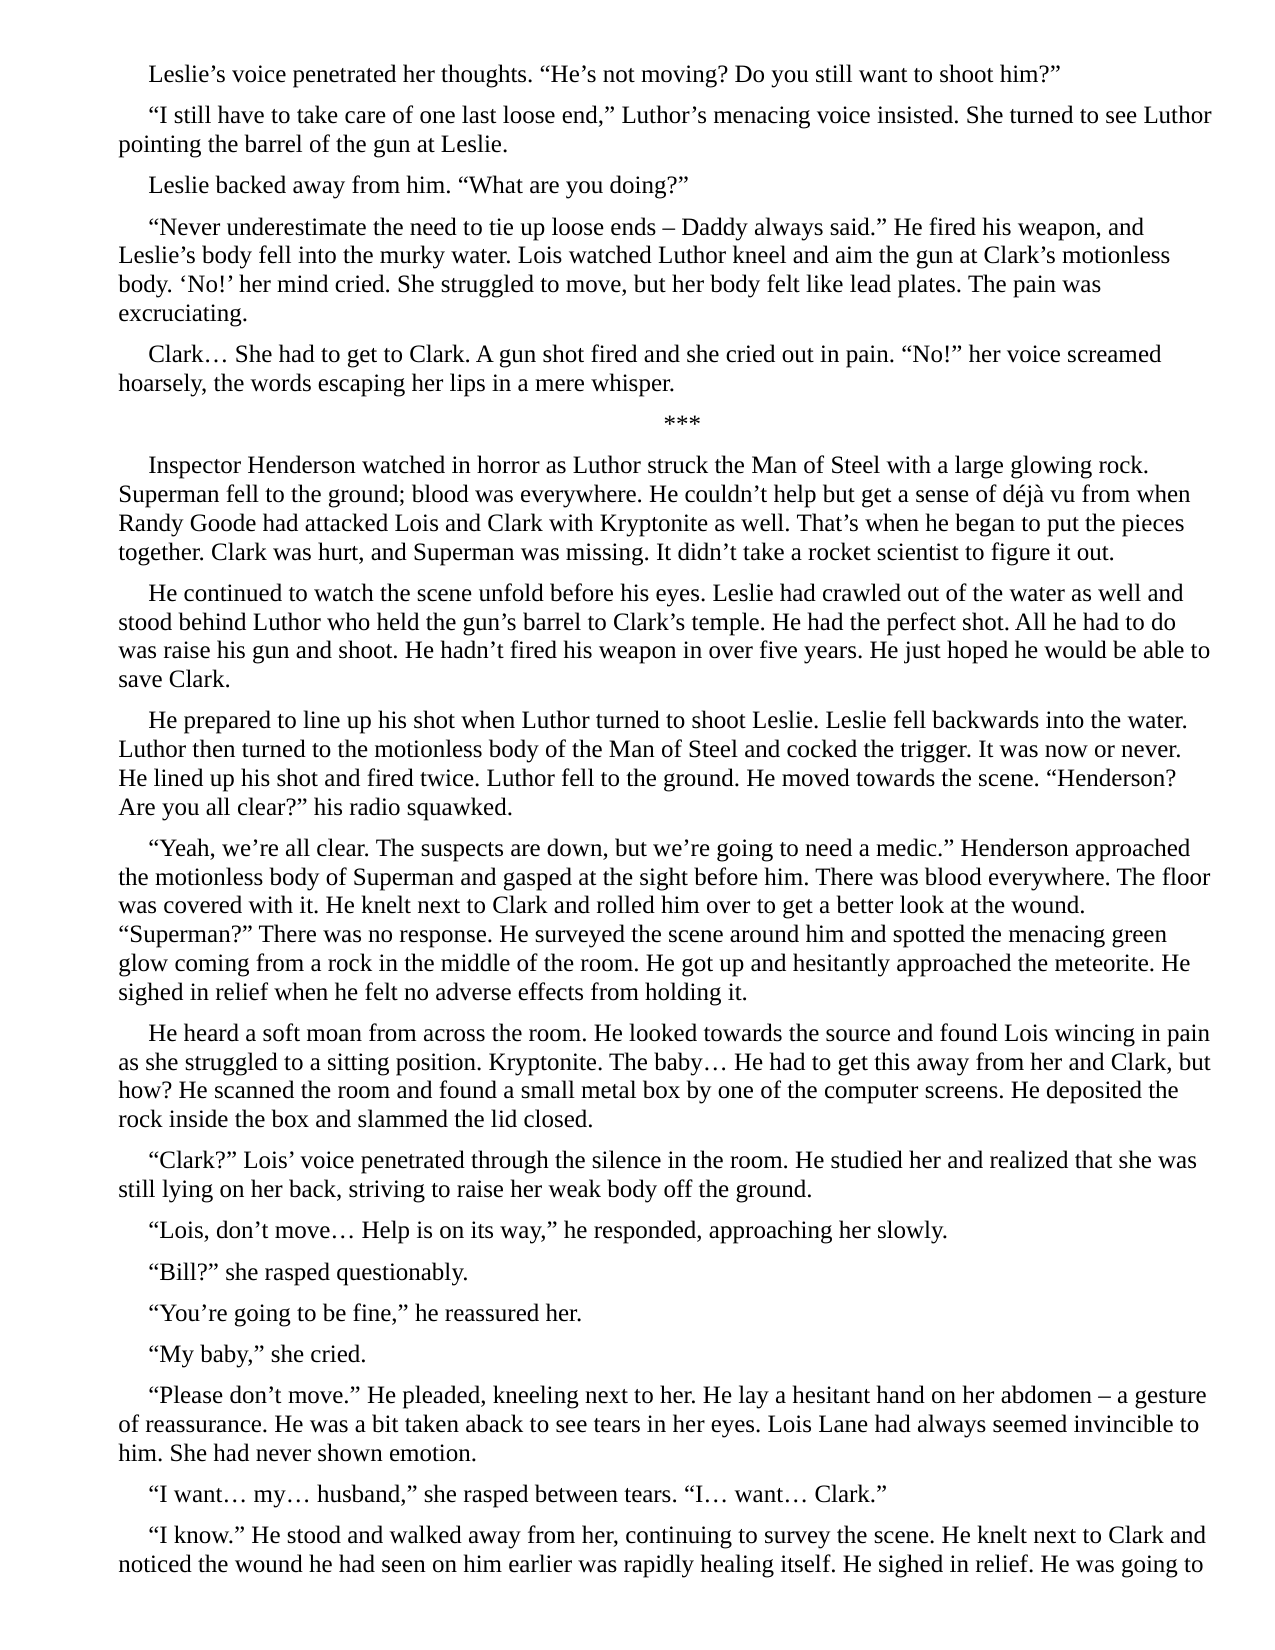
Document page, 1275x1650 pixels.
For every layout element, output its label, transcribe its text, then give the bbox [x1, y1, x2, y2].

text “I know.” He stood and walked away from her, continuing to survey the scene. He knelt next to Clark and noticed the wound he had seen on him earlier was rapidly healing itself. He sighed in relief. He was going to [118, 1520, 1216, 1578]
text “My baby,” she cried. [118, 1339, 1216, 1368]
text “Clark?” Lois’ voice penetrated through the silence in the room. He studied her and realized that she was still lying on her back, striving to raise her weak body off the ground. [118, 1145, 1216, 1203]
text “I still have to take care of one last loose end,” Luthor’s menacing voice insisted. She turned to see Luthor pointing the barrel of the gun at Leslie. [118, 100, 1216, 158]
text “Please don’t move.” He pleaded, kneeling next to her. He lay a hesitant hand on her abdomen – a gesture of reassurance. He was a bit taken aback to see tears in her eyes. Lois Lane had always seemed invincible to him. She had never shown emotion. [118, 1380, 1216, 1467]
text Clark… She had to get to Clark. A gun shot fired and she cried out in pain. “No!” her voice screamed hoarsely, the words escaping her lips in a mere whisper. [118, 339, 1216, 397]
text “Bill?” she rasped questionably. [118, 1257, 1216, 1285]
text “Never underestimate the need to tie up loose ends – Daddy always said.” He fired his weapon, and Leslie’s body fell into the murky water. Lois watched Luthor kneel and aim the gun at Clark’s motionless body. ‘No!’ her mind cried. She struggled to move, but her body felt like lead plates. The pain was excruciating. [118, 212, 1216, 327]
text He heard a soft moan from across the room. He looked towards the source and found Lois wincing in pain as she struggled to a sitting position. Kryptonite. The baby… He had to get this away from her and Clark, but how? He scanned the room and found a small metal box by one of the computer screens. He deposited the rock inside the box and slammed the lid closed. [118, 1018, 1216, 1133]
text “You’re going to be fine,” he reassured her. [118, 1298, 1216, 1327]
text Leslie’s voice penetrated her thoughts. “He’s not moving? Do you still want to shoot him?” [118, 59, 1216, 88]
text He continued to watch the scene unfold before his eyes. Leslie had crawled out of the water as well and stood behind Luthor who held the gun’s barrel to Clark’s temple. He had the perfect shot. All he had to do was raise his gun and shoot. He hadn’t fired his weapon in over five years. He just hoped he would be able to save Clark. [118, 578, 1216, 693]
text *** [118, 409, 1216, 438]
text “Lois, don’t move… Help is on its way,” he responded, approaching her slowly. [118, 1215, 1216, 1244]
text “Yeah, we’re all clear. The suspects are down, but we’re going to need a medic.” Henderson approached the motionless body of Superman and gasped at the sight before him. There was blood everywhere. The floor was covered with it. He knelt next to Clark and rolled him over to get a better look at the wound. “Superman?” There was no response. He surveyed the scene around him and spotted the menacing green glow coming from a rock in the middle of the room. He got up and hesitantly approached the meteorite. He sighed in relief when he felt no adverse effects from holding it. [118, 833, 1216, 1005]
text He prepared to line up his shot when Luthor turned to shoot Leslie. Leslie fell backwards into the water. Luthor then turned to the motionless body of the Man of Steel and cocked the trigger. It was now or never. He lined up his shot and fired twice. Luthor fell to the ground. He moved towards the scene. “Henderson? Are you all clear?” his radio squawked. [118, 705, 1216, 820]
text Leslie backed away from him. “What are you doing?” [118, 170, 1216, 199]
text Inspector Henderson watched in horror as Luthor struck the Man of Steel with a large glowing rock. Superman fell to the ground; blood was everywhere. He couldn’t help but get a sense of déjà vu from when Randy Goode had attacked Lois and Clark with Kryptonite as well. That’s when he began to put the pieces together. Clark was hurt, and Superman was missing. It didn’t take a rocket scientist to figure it out. [118, 450, 1216, 565]
text “I want… my… husband,” she rasped between tears. “I… want… Clark.” [118, 1479, 1216, 1508]
